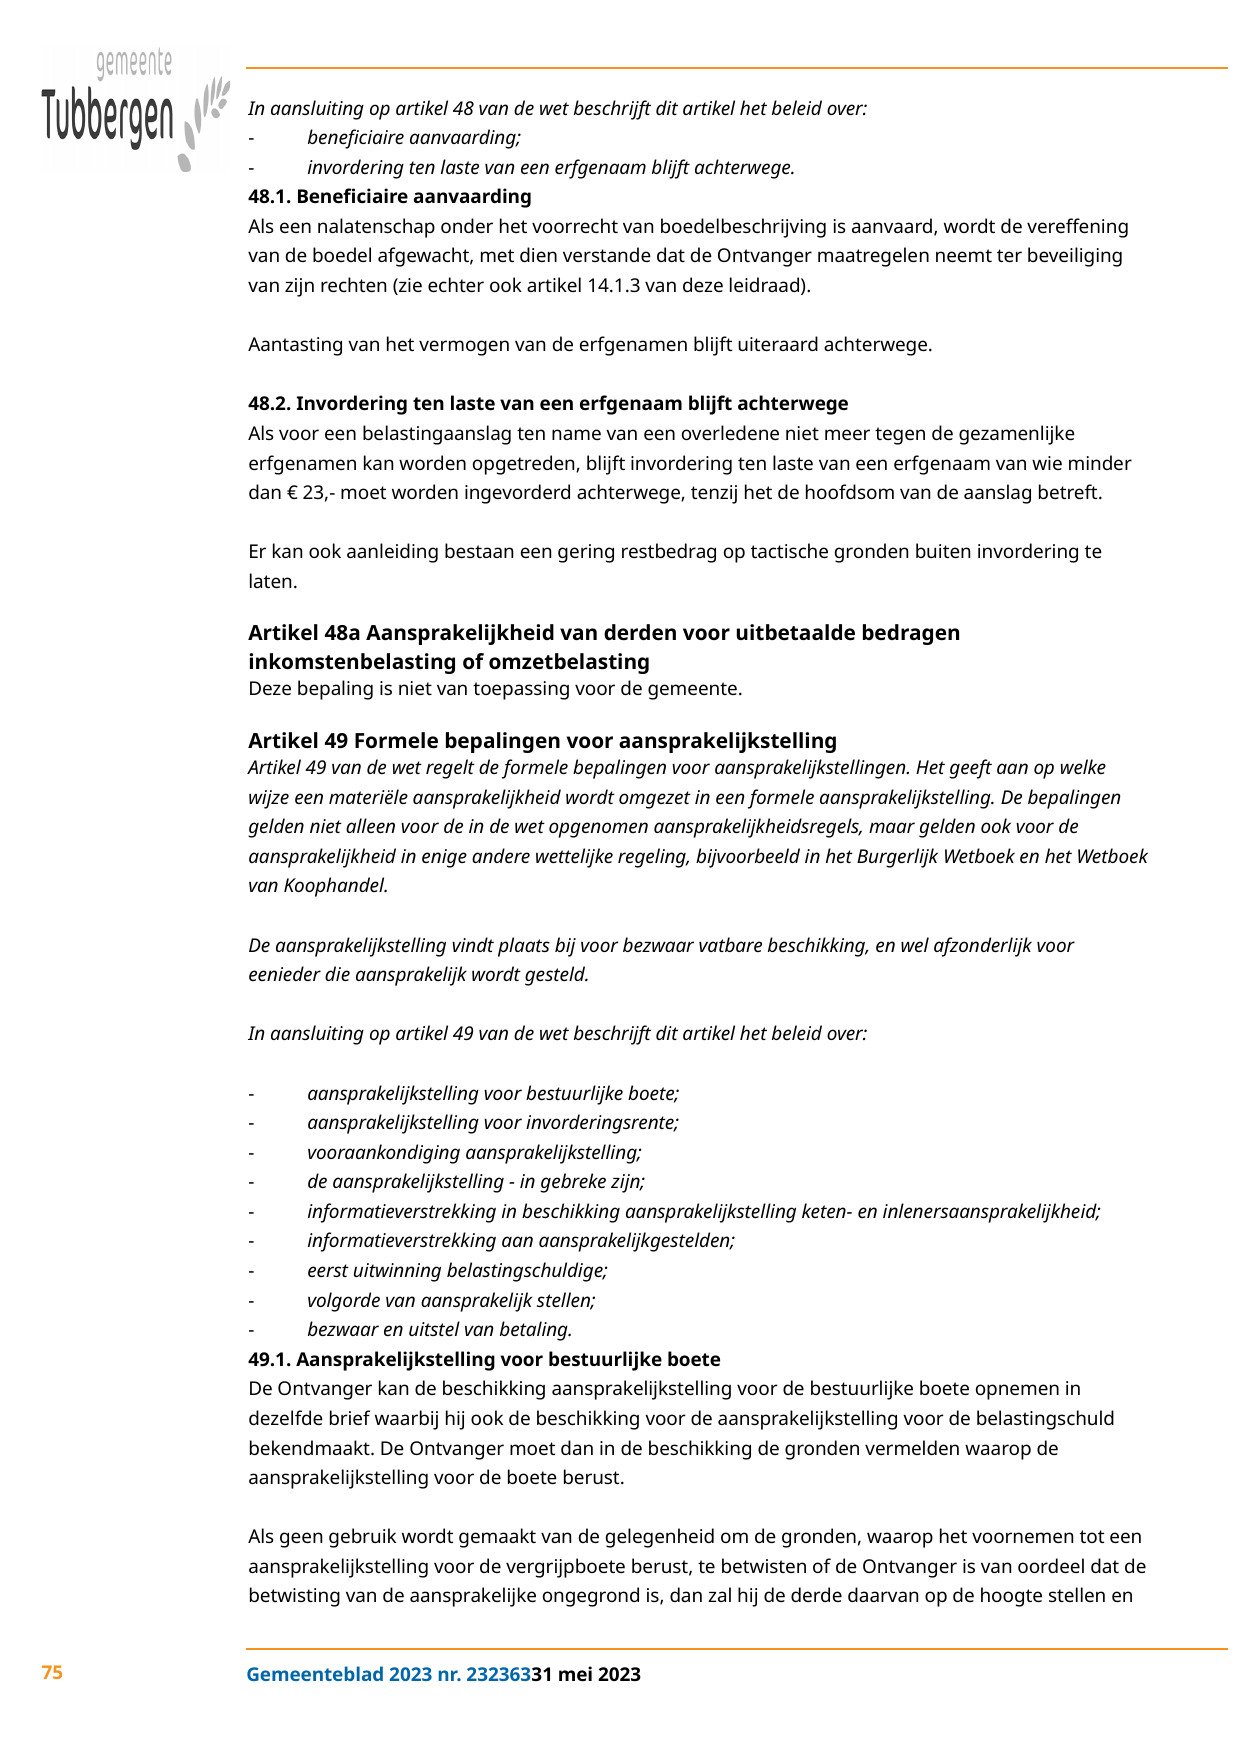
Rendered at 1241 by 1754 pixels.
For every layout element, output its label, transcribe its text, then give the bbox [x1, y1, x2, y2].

text In aansluiting op artikel 48 van de wet beschrijft dit artikel het beleid over: [248, 95, 1152, 121]
list vooraankondiging aansprakelijkstelling; [248, 1139, 1152, 1164]
text Artikel 49 Formele bepalingen voor aansprakelijkstelling [248, 726, 1152, 754]
list beneficiaire aanvaarding; [248, 124, 1152, 150]
text De aansprakelijkstelling vindt plaats bij voor bezwaar vatbare beschikking, en wel afzonderlijk voor eenieder die aansprakelijk wordt gesteld. [248, 932, 1152, 987]
list bezwaar en uitstel van betaling. [248, 1316, 1152, 1342]
list eerst uitwinning belastingschuldige; [248, 1257, 1152, 1283]
picture [41, 47, 231, 172]
text Er kan ook aanleiding bestaan een gering restbedrag op tactische gronden buiten invordering te laten. [248, 538, 1152, 594]
list informatieverstrekking aan aansprakelijkgestelden; [248, 1228, 1152, 1253]
list invordering ten laste van een erfgenaam blijft achterwege. [248, 154, 1152, 180]
text 49.1. Aansprakelijkstelling voor bestuurlijke boete [248, 1346, 1152, 1372]
text Artikel 49 van de wet regelt de formele bepalingen voor aansprakelijkstellingen. Het geeft aan op welke wijze een materiële aansprakelijkheid wordt omgezet in een formele aansprakelijkstelling. De bepalingen gelden niet alleen voor de in de wet opgenomen aansprakelijkheidsregels, maar gelden ook voor de aansprakelijkheid in enige andere wettelijke regeling, bijvoorbeeld in het Burgerlijk Wetboek en het Wetboek van Koophandel. [248, 754, 1152, 898]
text Artikel 48a Aansprakelijkheid van derden voor uitbetaalde bedragen inkomstenbelasting of omzetbelasting [248, 618, 1152, 675]
list volgorde van aansprakelijk stellen; [248, 1287, 1152, 1312]
text Als voor een belastingaanslag ten name van een overledene niet meer tegen de gezamenlijke erfgenamen kan worden opgetreden, blijft invordering ten laste van een erfgenaam van wie minder dan € 23,- moet worden ingevorderd achterwege, tenzij het de hoofdsom van de aanslag betreft. [248, 420, 1152, 505]
list aansprakelijkstelling voor invorderingsrente; [248, 1109, 1152, 1135]
text Als een nalatenschap onder het voorrecht van boedelbeschrijving is aanvaard, wordt de vereffening van de boedel afgewacht, met dien verstande dat de Ontvanger maatregelen neemt ter beveiliging van zijn rechten (zie echter ook artikel 14.1.3 van deze leidraad). [248, 213, 1152, 298]
text In aansluiting op artikel 49 van de wet beschrijft dit artikel het beleid over: [248, 1021, 1152, 1046]
text 48.2. Invordering ten laste van een erfgenaam blijft achterwege [248, 391, 1152, 416]
list de aansprakelijkstelling - in gebreke zijn; [248, 1168, 1152, 1194]
text 48.1. Beneficiaire aanvaarding [248, 183, 1152, 209]
list aansprakelijkstelling voor bestuurlijke boete; [248, 1080, 1152, 1105]
list informatieverstrekking in beschikking aansprakelijkstelling keten- en inlenersaansprakelijkheid; [248, 1198, 1152, 1224]
text Aantasting van het vermogen van de erfgenamen blijft uiteraard achterwege. [248, 331, 1152, 357]
text Deze bepaling is niet van toepassing voor de gemeente. [248, 675, 1152, 701]
text De Ontvanger kan de beschikking aansprakelijkstelling voor de bestuurlijke boete opnemen in dezelfde brief waarbij hij ook de beschikking voor de aansprakelijkstelling voor de belastingschuld bekendmaakt. De Ontvanger moet dan in de beschikking de gronden vermelden waarop de aansprakelijkstelling voor de boete berust. [248, 1376, 1152, 1490]
text Als geen gebruik wordt gemaakt van de gelegenheid om de gronden, waarop het voornemen tot een aansprakelijkstelling voor de vergrijpboete berust, te betwisten of de Ontvanger is van oordeel dat de betwisting van de aansprakelijke ongegrond is, dan zal hij de derde daarvan op de hoogte stellen en [248, 1523, 1152, 1608]
